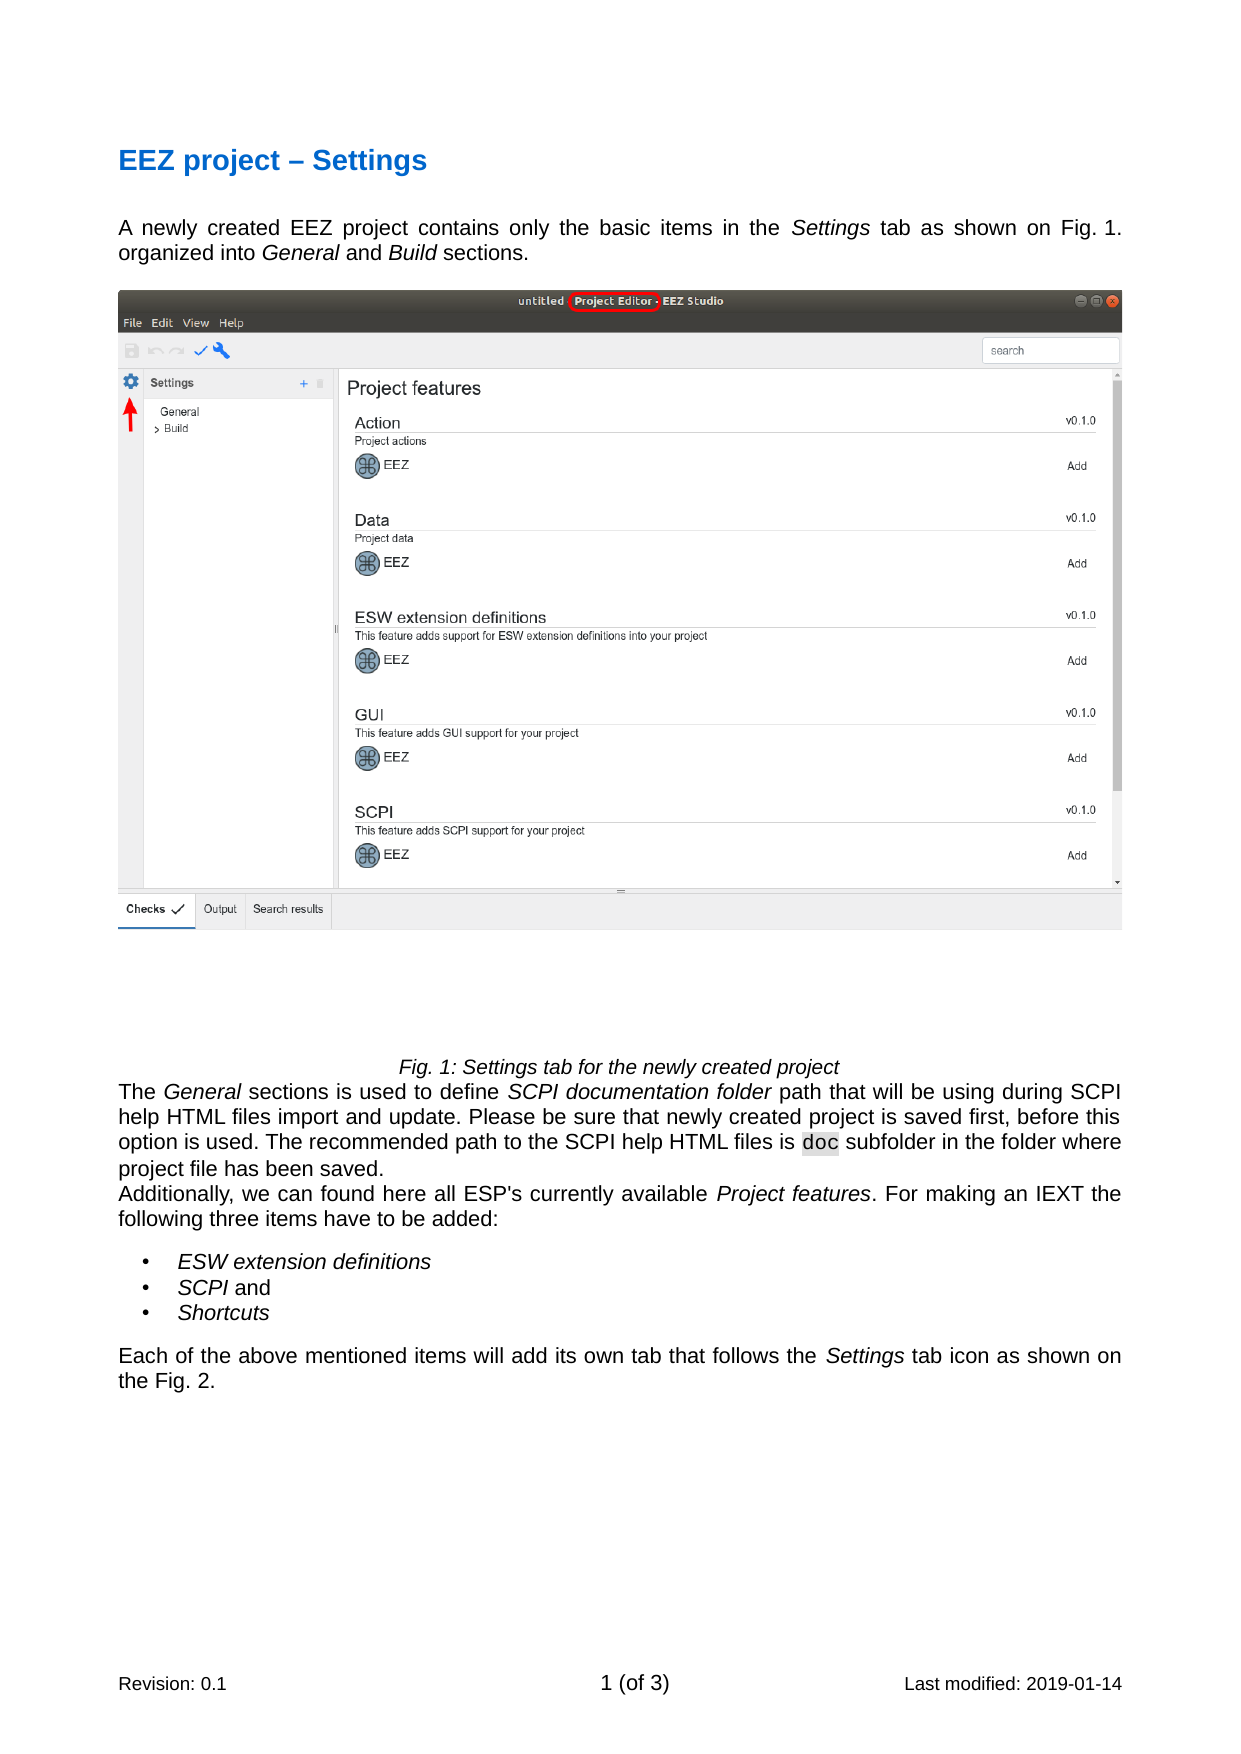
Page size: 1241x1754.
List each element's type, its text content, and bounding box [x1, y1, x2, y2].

subtitle EEZ project – Settings [118, 143, 1122, 177]
list Shortcuts [142, 1299, 1110, 1325]
text Additionally, we can found here all ESP's currently available Project features. For making an IEXT the following three items have to be added: [118, 1181, 1122, 1231]
text A newly created EEZ project contains only the basic items in the Settings tab as shown on Fig. 1. organized into General and Build sections. [118, 214, 1122, 265]
text Fig. 1: Settings tab for the newly created project [118, 1043, 1122, 1079]
text The General sections is used to define SCPI documentation folder path that will be using during SCPI help HTML files import and update. Please be sure that newly created project is saved first, before this option is used. The recommended path to the SCPI help HTML files is doc subfolder in the folder where project file has been saved. [118, 1079, 1122, 1181]
text Each of the above mentioned items will add its own tab that follows the Settings tab icon as shown on the Fig. 2. [118, 1342, 1122, 1393]
list ESW extension definitions [142, 1249, 1110, 1274]
picture [118, 290, 1123, 1043]
list SCPI and [142, 1274, 1110, 1299]
